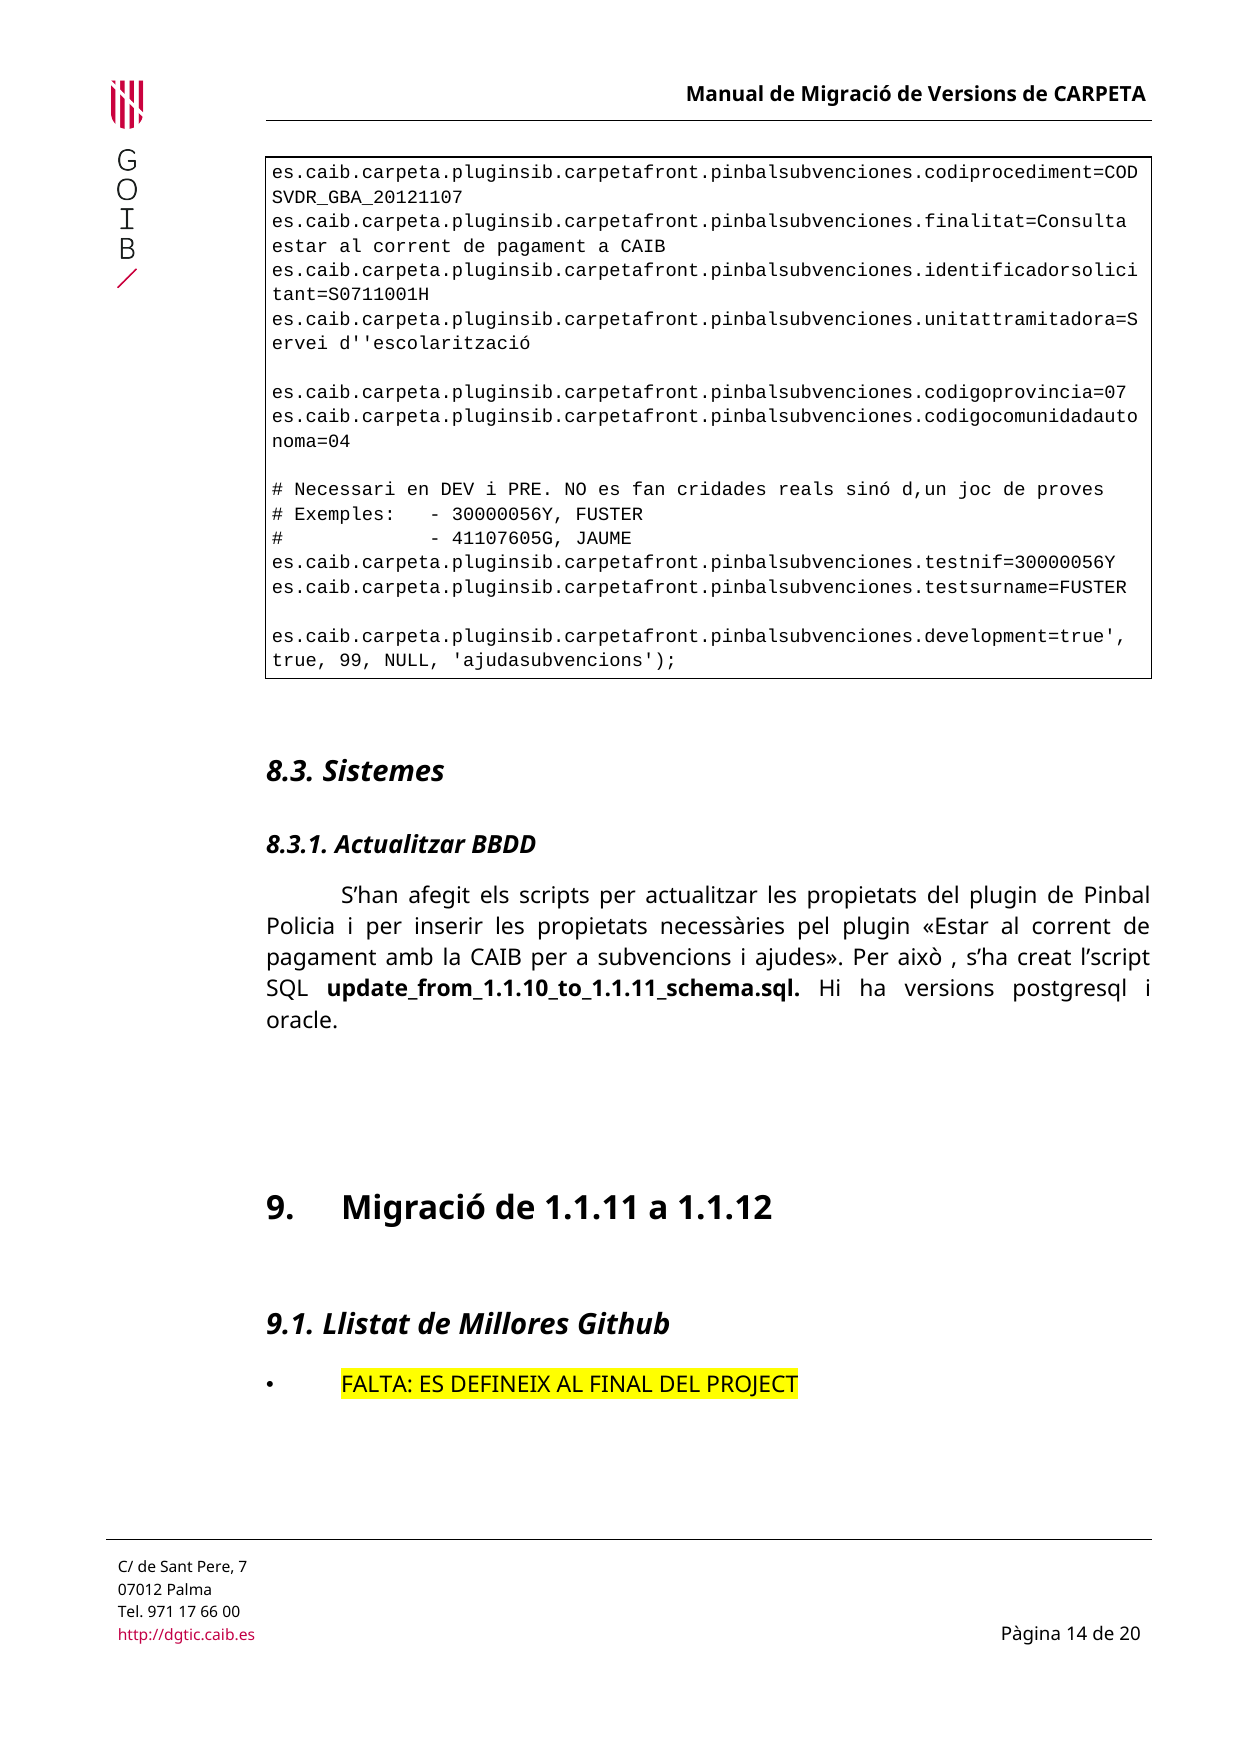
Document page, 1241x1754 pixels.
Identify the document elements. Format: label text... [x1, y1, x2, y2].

list S’han afegit els scripts per actualitzar les propietats del plugin de Pinbal Policia i per inserir les propietats necessàries pel plugin «Estar al corrent de pagament amb la CAIB per a subvencions i ajudes». Per això , s’ha creat l’script SQL update_from_1.1.10_to_1.1.11_schema.sql. Hi ha versions postgresql i oracle. [266, 878, 1152, 1035]
table_header es.caib.carpeta.pluginsib.carpetafront.pinbalsubvenciones.codiprocediment=CODSVDR_GBA_20121107 es.caib.carpeta.pluginsib.carpetafront.pinbalsubvenciones.finalitat=Consulta estar al corrent de pagament a CAIB es.caib.carpeta.pluginsib.carpetafront.pinbalsubvenciones.identificadorsolicitant=S0711001H es.caib.carpeta.pluginsib.carpetafront.pinbalsubvenciones.unitattramitadora=Servei d''escolarització es.caib.carpeta.pluginsib.carpetafront.pinbalsubvenciones.codigoprovincia=07 es.caib.carpeta.pluginsib.carpetafront.pinbalsubvenciones.codigocomunidadautonoma=04 # Necessari en DEV i PRE. NO es fan cridades reals sinó d,un joc de proves # Exemples: - 30000056Y, FUSTER # - 41107605G, JAUME es.caib.carpeta.pluginsib.carpetafront.pinbalsubvenciones.testnif=30000056Y es.caib.carpeta.pluginsib.carpetafront.pinbalsubvenciones.testsurname=FUSTER es.caib.carpeta.pluginsib.carpetafront.pinbalsubvenciones.development=true', true, 99, NULL, 'ajudasubvencions'); [266, 158, 1151, 678]
subtitle Llistat de Millores Github [266, 1304, 1152, 1343]
subtitle Sistemes [266, 750, 1152, 790]
picture [82, 57, 172, 319]
subtitle Actualitzar BBDD [266, 826, 1152, 861]
list FALTA: ES DEFINEIX AL FINAL DEL PROJECT [266, 1368, 1152, 1399]
subtitle Migració de 1.1.11 a 1.1.12 [266, 1184, 1152, 1229]
